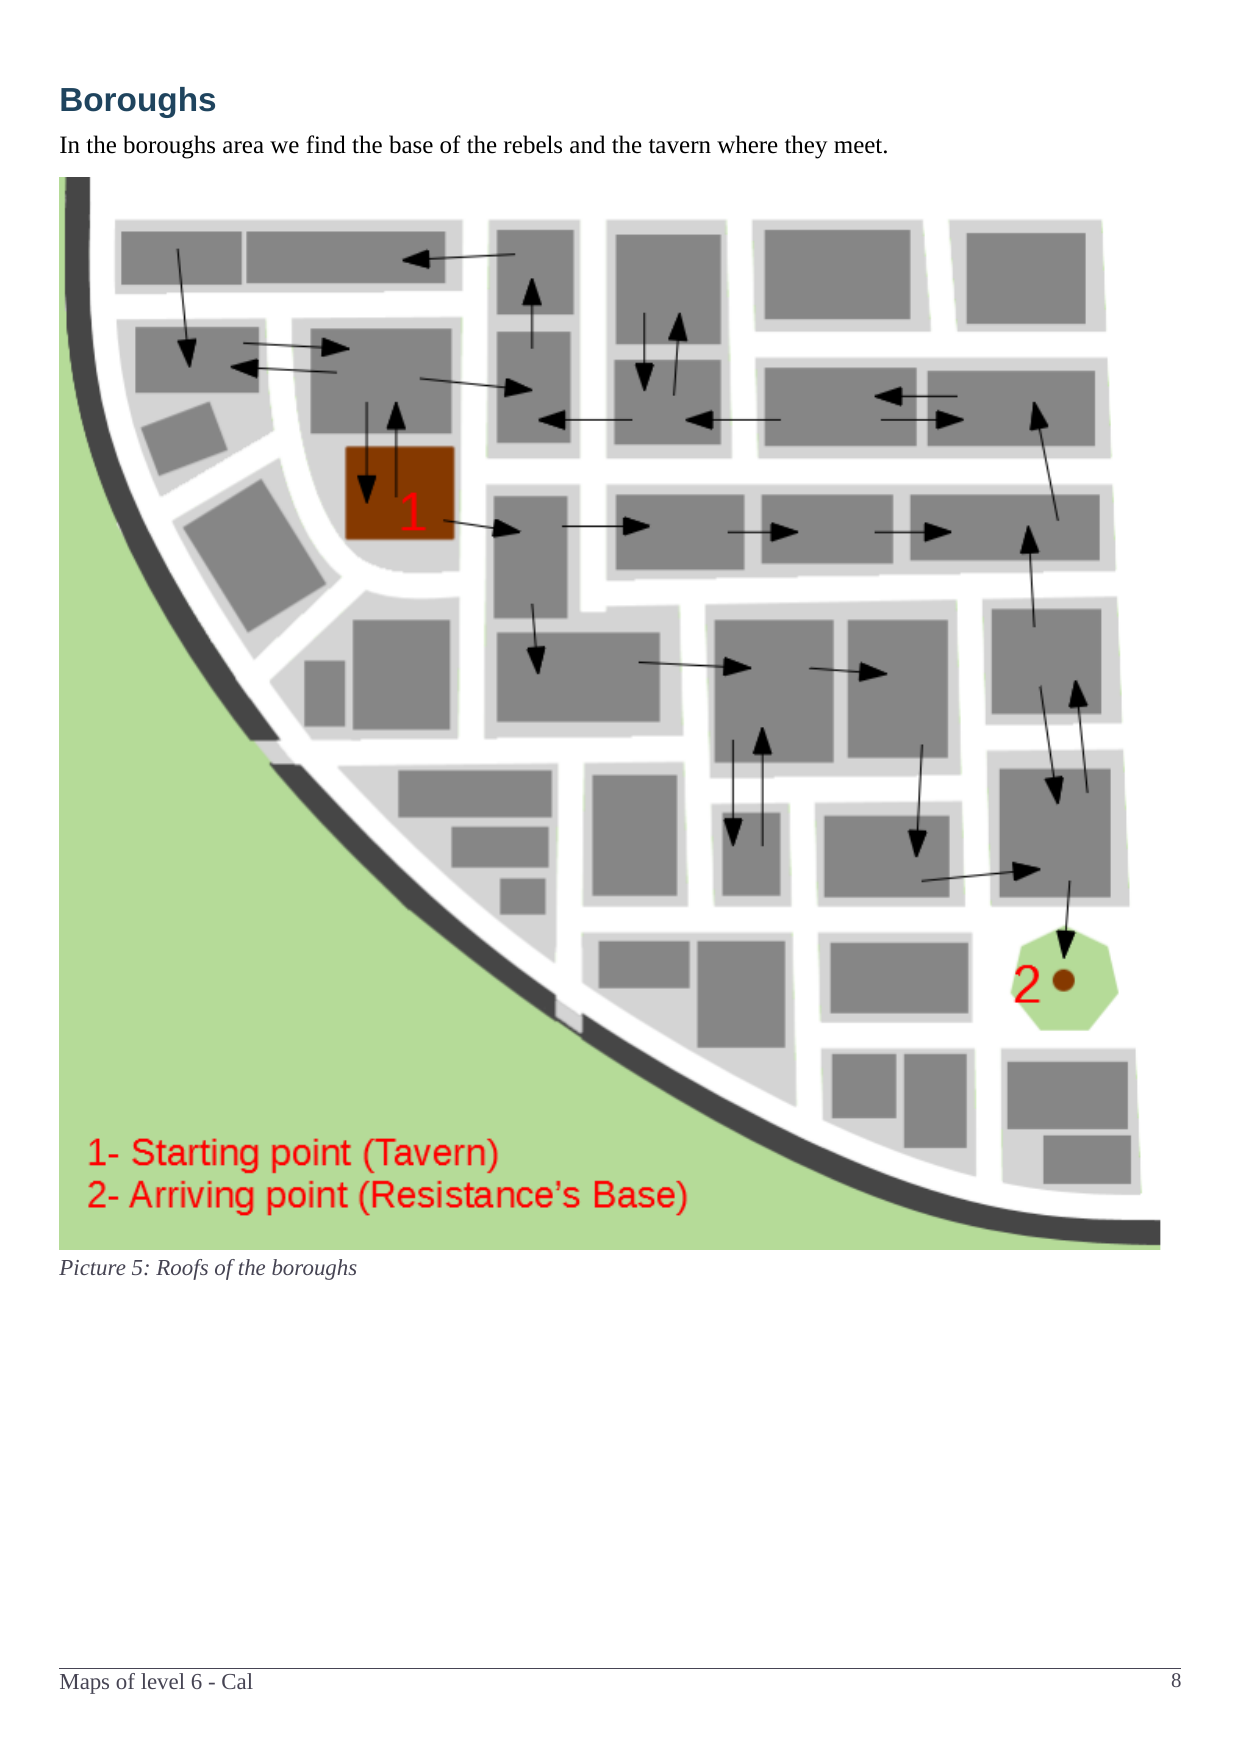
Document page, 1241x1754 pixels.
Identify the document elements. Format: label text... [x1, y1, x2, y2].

text In the boroughs area we find the base of the rebels and the tavern where they meet. [59, 131, 1181, 159]
picture [59, 177, 1161, 1250]
text Picture 5: Roofs of the boroughs [59, 1250, 1160, 1281]
subtitle Boroughs [59, 80, 1181, 118]
